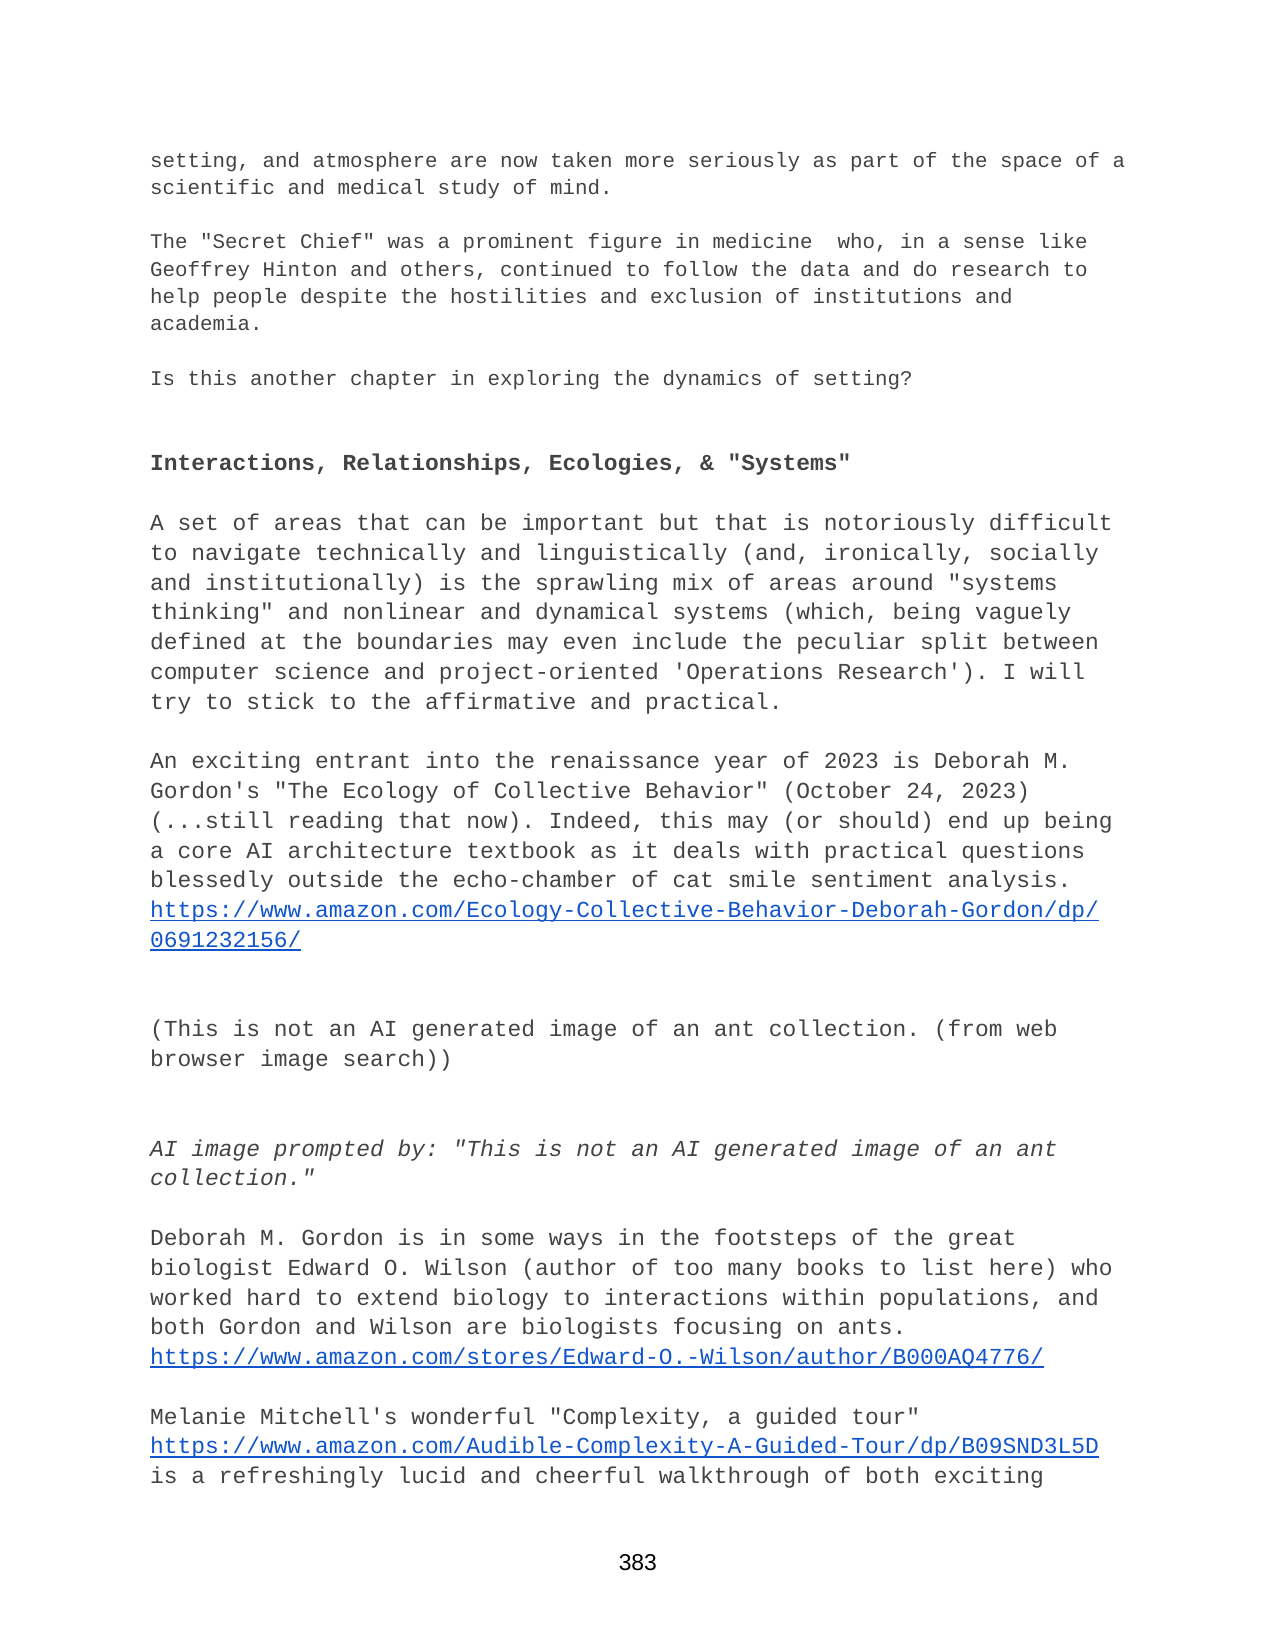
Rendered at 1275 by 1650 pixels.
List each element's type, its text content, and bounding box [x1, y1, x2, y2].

text https://www.amazon.com/Ecology-Collective-Behavior-Deborah-Gordon/dp/0691232156/ [150, 898, 1125, 954]
text AI image prompted by: "This is not an AI generated image of an ant collection." [150, 1137, 1125, 1193]
text The "Secret Chief" was a prominent figure in medicine who, in a sense like Geoffrey Hinton and others, continued to follow the data and do research to help people despite the hostilities and exclusion of institutions and academia. [150, 232, 1125, 337]
text setting, and atmosphere are now taken more seriously as part of the space of a scientific and medical study of mind. [150, 150, 1125, 201]
text Is this another chapter in exploring the dynamics of setting? [150, 367, 1125, 391]
text Deborah M. Gordon is in some ways in the footsteps of the great biologist Edward O. Wilson (author of too many books to list here) who worked hard to extend biology to interactions within populations, and both Gordon and Wilson are biologists focusing on ants. [150, 1226, 1125, 1342]
text An exciting entrant into the renaissance year of 2023 is Deborah M. Gordon's "The Ecology of Collective Behavior" (October 24, 2023) (...still reading that now). Indeed, this may (or should) end up being a core AI architecture textbook as it deals with practical questions blessedly outside the echo-chamber of cat smile sentiment analysis. [150, 749, 1125, 895]
text (This is not an AI generated image of an ant collection. (from web browser image search)) [150, 1018, 1125, 1073]
text is a refreshingly lucid and cheerful walkthrough of both exciting [150, 1464, 1125, 1491]
text https://www.amazon.com/Audible-Complexity-A-Guided-Tour/dp/B09SND3L5D [150, 1435, 1125, 1461]
text Melanie Mitchell's wonderful "Complexity, a guided tour" [150, 1405, 1125, 1431]
text Interactions, Relationships, Ecologies, & "Systems" [150, 452, 1125, 478]
text A set of areas that can be important but that is notoriously difficult to navigate technically and linguistically (and, ironically, socially and institutionally) is the sprawling mix of areas around "systems thinking" and nonlinear and dynamical systems (which, being vaguely defined at the boundaries may even include the peculiar split between computer science and project-oriented 'Operations Research'). I will try to stick to the affirmative and practical. [150, 511, 1125, 716]
text https://www.amazon.com/stores/Edward-O.-Wilson/author/B000AQ4776/ [150, 1345, 1125, 1371]
